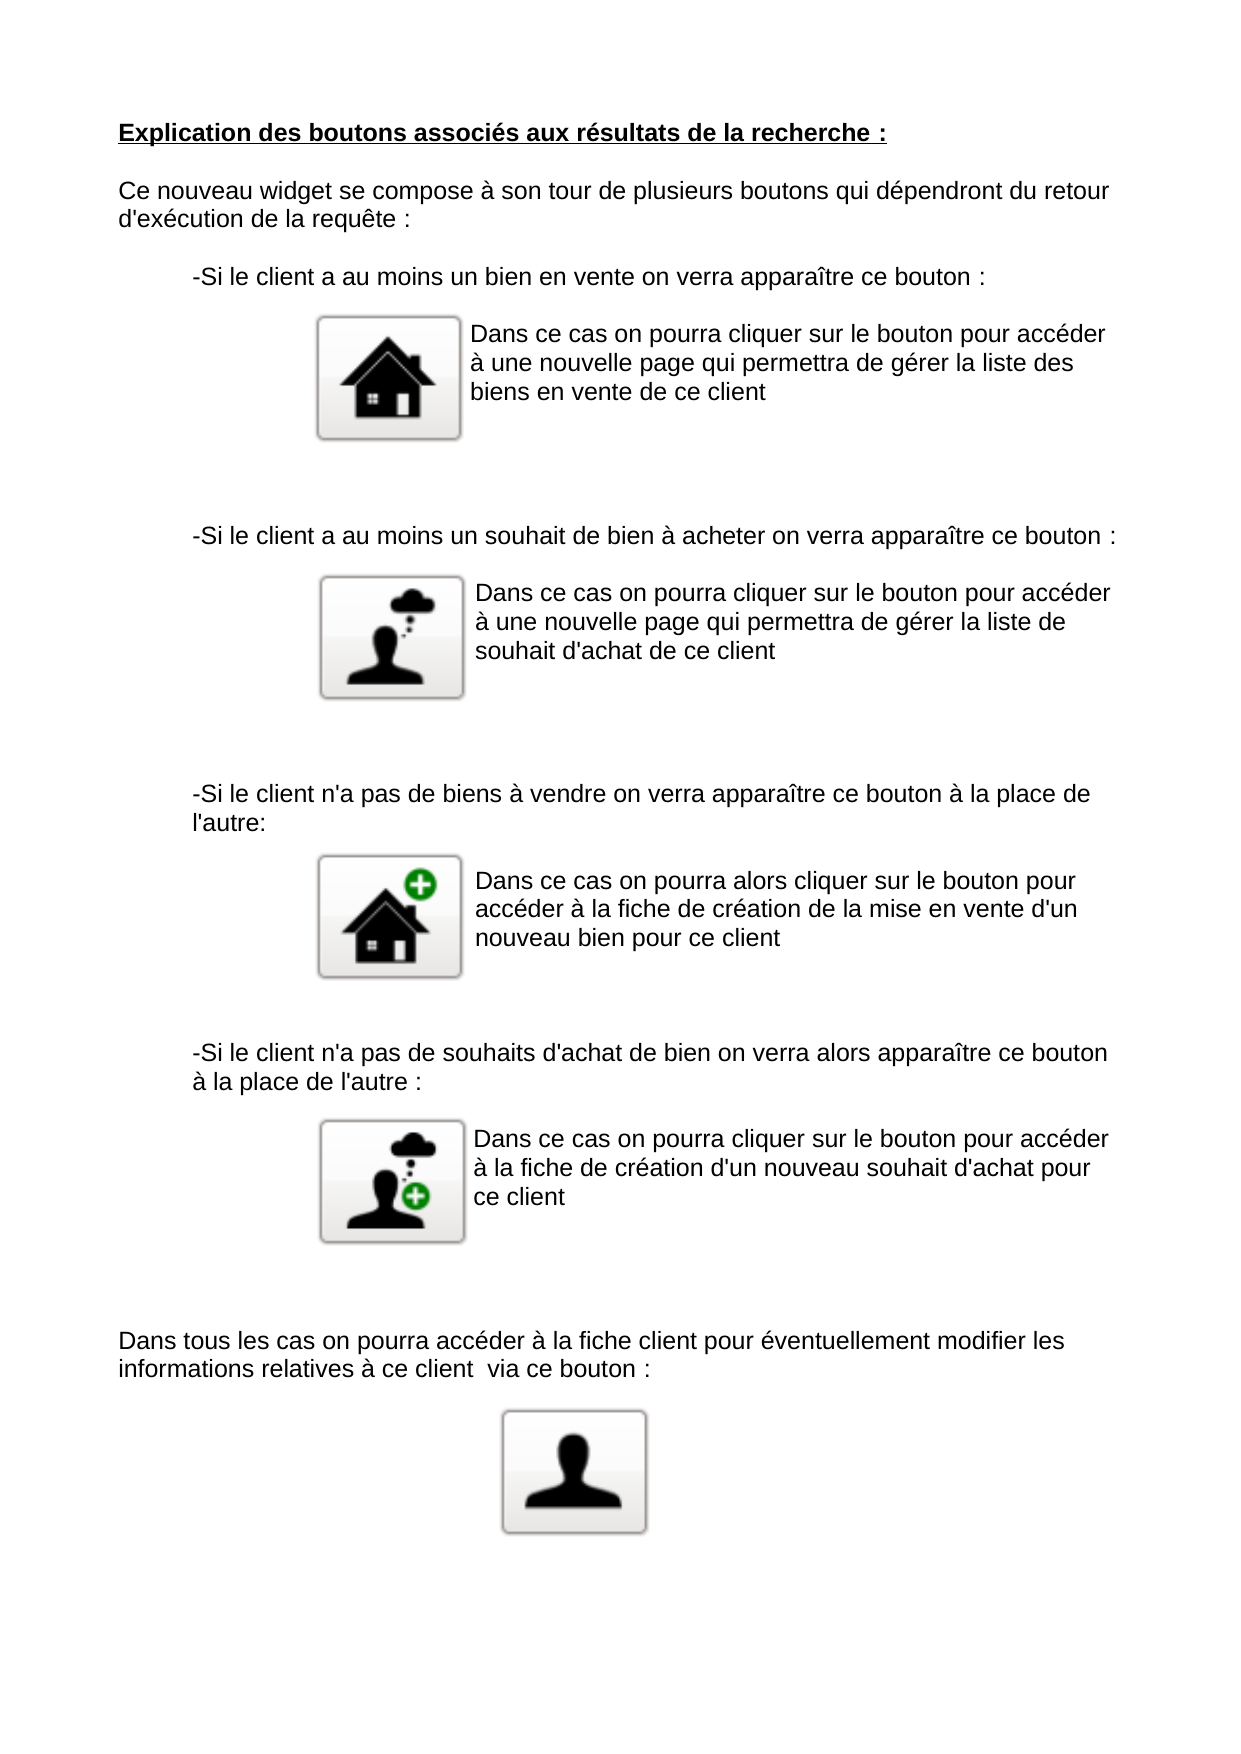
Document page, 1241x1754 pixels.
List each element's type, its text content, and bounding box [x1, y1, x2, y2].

picture [309, 304, 470, 449]
picture [312, 1108, 473, 1252]
text -Si le client a au moins un bien en vente on verra apparaître ce bouton : [118, 262, 1122, 291]
text Explication des boutons associés aux résultats de la recherche : [118, 118, 1122, 147]
text Dans ce cas on pourra cliquer sur le bouton pour accéder à la fiche de création d'un nouveau souhait d'achat pour ce client [473, 1124, 1122, 1211]
text Dans tous les cas on pourra accéder à la fiche client pour éventuellement modifier les informations relatives à ce client via ce bouton : [118, 1326, 1122, 1383]
text -Si le client n'a pas de biens à vendre on verra apparaître ce bouton à la place de l'autre: [118, 779, 1122, 837]
text [118, 1124, 312, 1211]
text Dans ce cas on pourra cliquer sur le bouton pour accéder à une nouvelle page qui permettra de gérer la liste des biens en vente de ce client [470, 319, 1122, 406]
picture [308, 837, 475, 987]
text -Si le client n'a pas de souhaits d'achat de bien on verra alors apparaître ce bouton à la place de l'autre : [118, 1038, 1122, 1096]
text Dans ce cas on pourra alors cliquer sur le bouton pour accéder à la fiche de création de la mise en vente d'un nouveau bien pour ce client [475, 866, 1122, 952]
text Dans ce cas on pourra cliquer sur le bouton pour accéder à une nouvelle page qui permettra de gérer la liste de souhait d'achat de ce client [475, 578, 1122, 664]
text -Si le client a au moins un souhait de bien à acheter on verra apparaître ce bouton : [118, 521, 1122, 549]
text [118, 866, 308, 952]
picture [492, 1396, 660, 1547]
text Ce nouveau widget se compose à son tour de plusieurs boutons qui dépendront du retour d'exécution de la requête : [118, 176, 1122, 233]
text [118, 319, 309, 406]
picture [308, 562, 475, 712]
text [118, 578, 308, 664]
